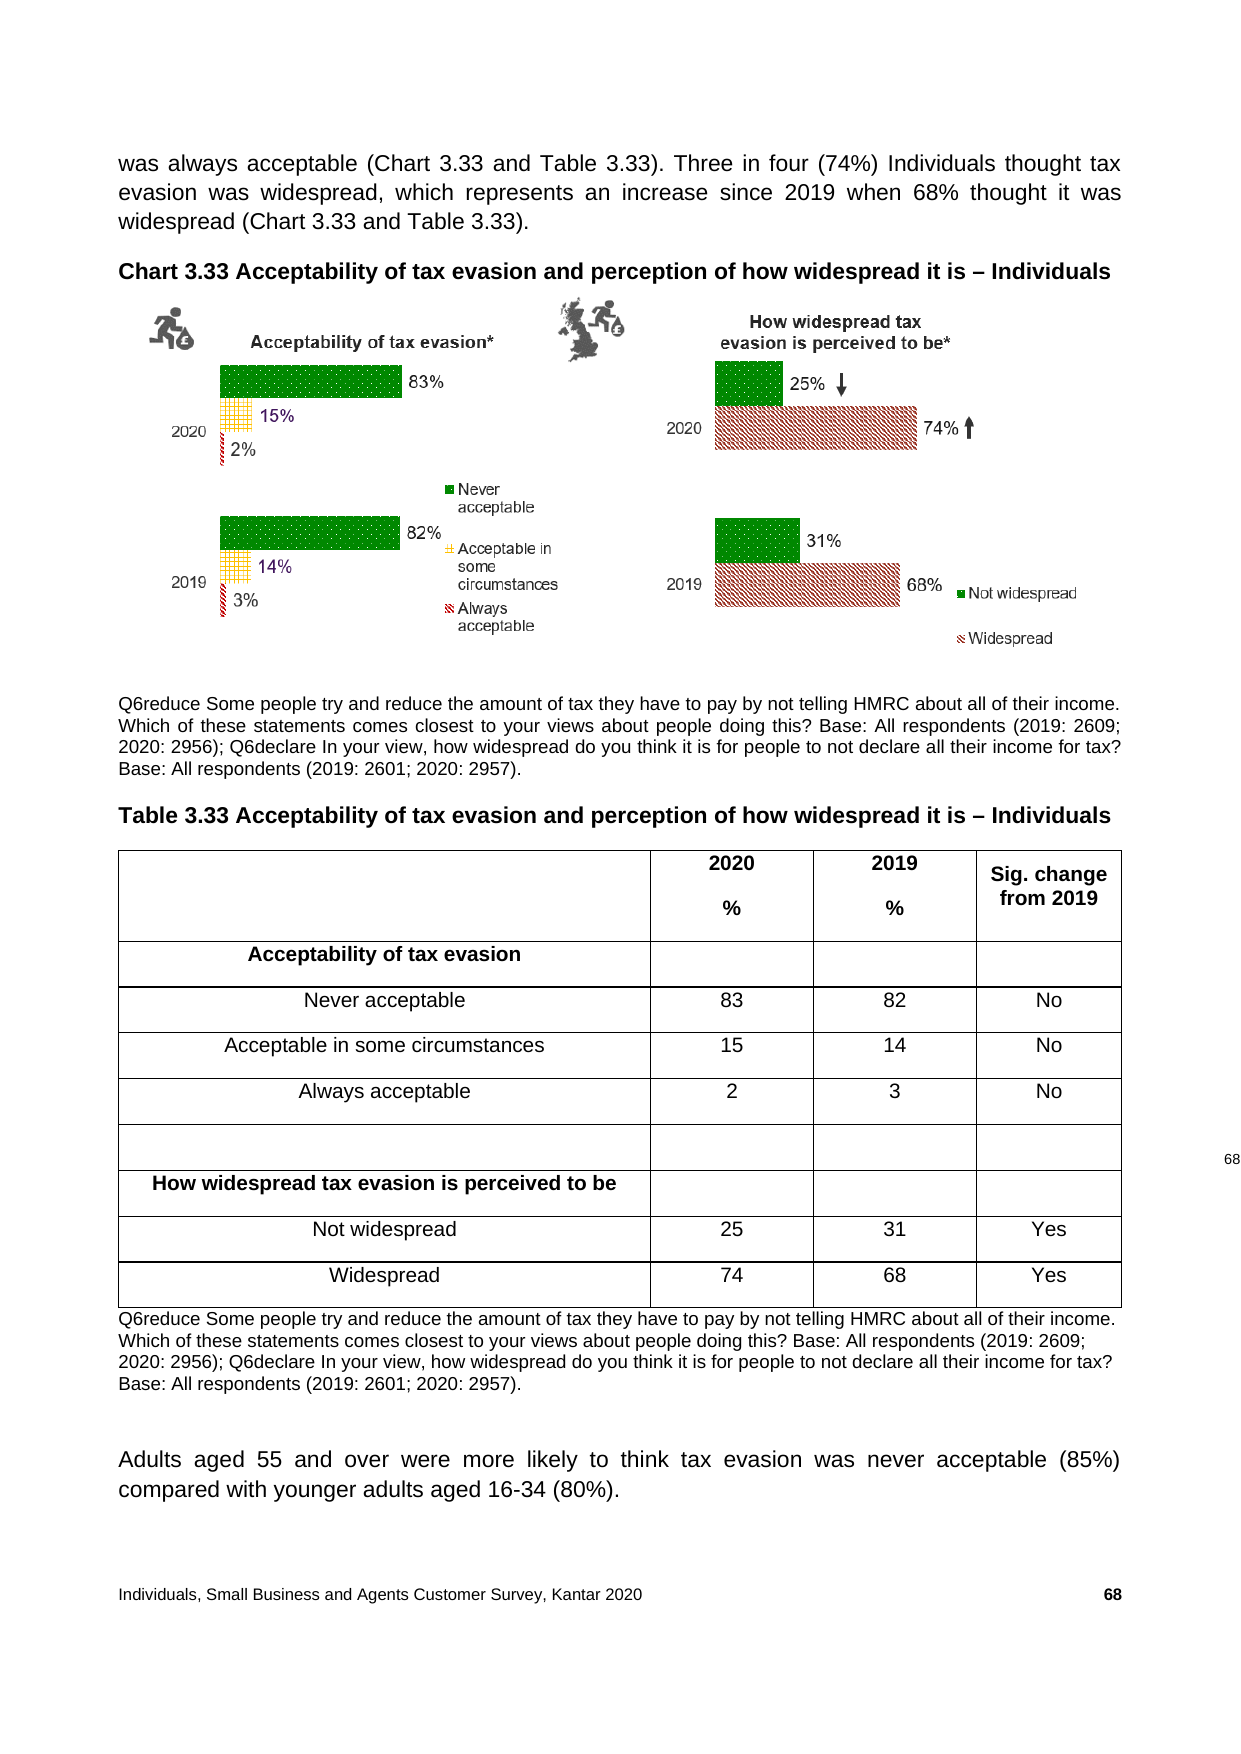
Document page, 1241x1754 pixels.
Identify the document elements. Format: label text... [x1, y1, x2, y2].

table_cell 3 [814, 1079, 976, 1124]
table_cell 74 [651, 1263, 813, 1307]
table_cell Yes [977, 1217, 1121, 1261]
table_header 2019 % [814, 851, 976, 941]
table_cell [814, 1125, 976, 1170]
text was always acceptable (Chart 3.33 and Table 3.33). Three in four (74%) Individuals thought tax evasion was widespread, which represents an increase since 2019 when 68% thought it was widespread (Chart 3.33 and Table 3.33). [118, 148, 1122, 235]
table_cell [814, 1171, 976, 1216]
text Q6reduce Some people try and reduce the amount of tax they have to pay by not telling HMRC about all of their income. Which of these statements comes closest to your views about people doing this? Base: All respondents (2019: 2609; 2020: 2956); Q6declare In your view, how widespread do you think it is for people to not declare all their income for tax? Base: All respondents (2019: 2601; 2020: 2957). [118, 1308, 1122, 1394]
table_cell [651, 942, 813, 986]
table_cell 2 [651, 1079, 813, 1124]
table_cell Never acceptable [119, 988, 650, 1032]
text Q6reduce Some people try and reduce the amount of tax they have to pay by not telling HMRC about all of their income. Which of these statements comes closest to your views about people doing this? Base: All respondents (2019: 2609; 2020: 2956); Q6declare In your view, how widespread do you think it is for people to not declare all their income for tax? Base: All respondents (2019: 2601; 2020: 2957). [118, 693, 1122, 779]
table_cell [651, 1171, 813, 1216]
table_cell [977, 942, 1121, 986]
table_cell [977, 1171, 1121, 1216]
table_cell [119, 1125, 650, 1170]
table_cell 68 [814, 1263, 976, 1307]
text Adults aged 55 and over were more likely to think tax evasion was never acceptable (85%) compared with younger adults aged 16-34 (80%). [118, 1444, 1122, 1503]
table_cell 82 [814, 988, 976, 1032]
table_header [119, 851, 650, 941]
table_cell No [977, 1033, 1121, 1078]
table_cell 15 [651, 1033, 813, 1078]
table_cell Acceptable in some circumstances [119, 1033, 650, 1078]
table_header 2020 % [651, 851, 813, 941]
table_cell [814, 942, 976, 986]
table_cell 14 [814, 1033, 976, 1078]
table_cell Widespread [119, 1263, 650, 1307]
table_cell No [977, 1079, 1121, 1124]
table_cell How widespread tax evasion is perceived to be [119, 1171, 650, 1216]
table_cell [651, 1125, 813, 1170]
text Chart 3.33 Acceptability of tax evasion and perception of how widespread it is – Individuals [118, 256, 1122, 285]
table_cell [977, 1125, 1121, 1170]
table_header Sig. change from 2019 [977, 851, 1121, 941]
table_cell Yes [977, 1263, 1121, 1307]
table_cell Not widespread [119, 1217, 650, 1261]
table_cell Always acceptable [119, 1079, 650, 1124]
table_cell Acceptability of tax evasion [119, 942, 650, 986]
table_cell No [977, 988, 1121, 1032]
text Table 3.33 Acceptability of tax evasion and perception of how widespread it is – Individuals [118, 800, 1122, 829]
table_cell 25 [651, 1217, 813, 1261]
table_cell 31 [814, 1217, 976, 1261]
table_cell 83 [651, 988, 813, 1032]
